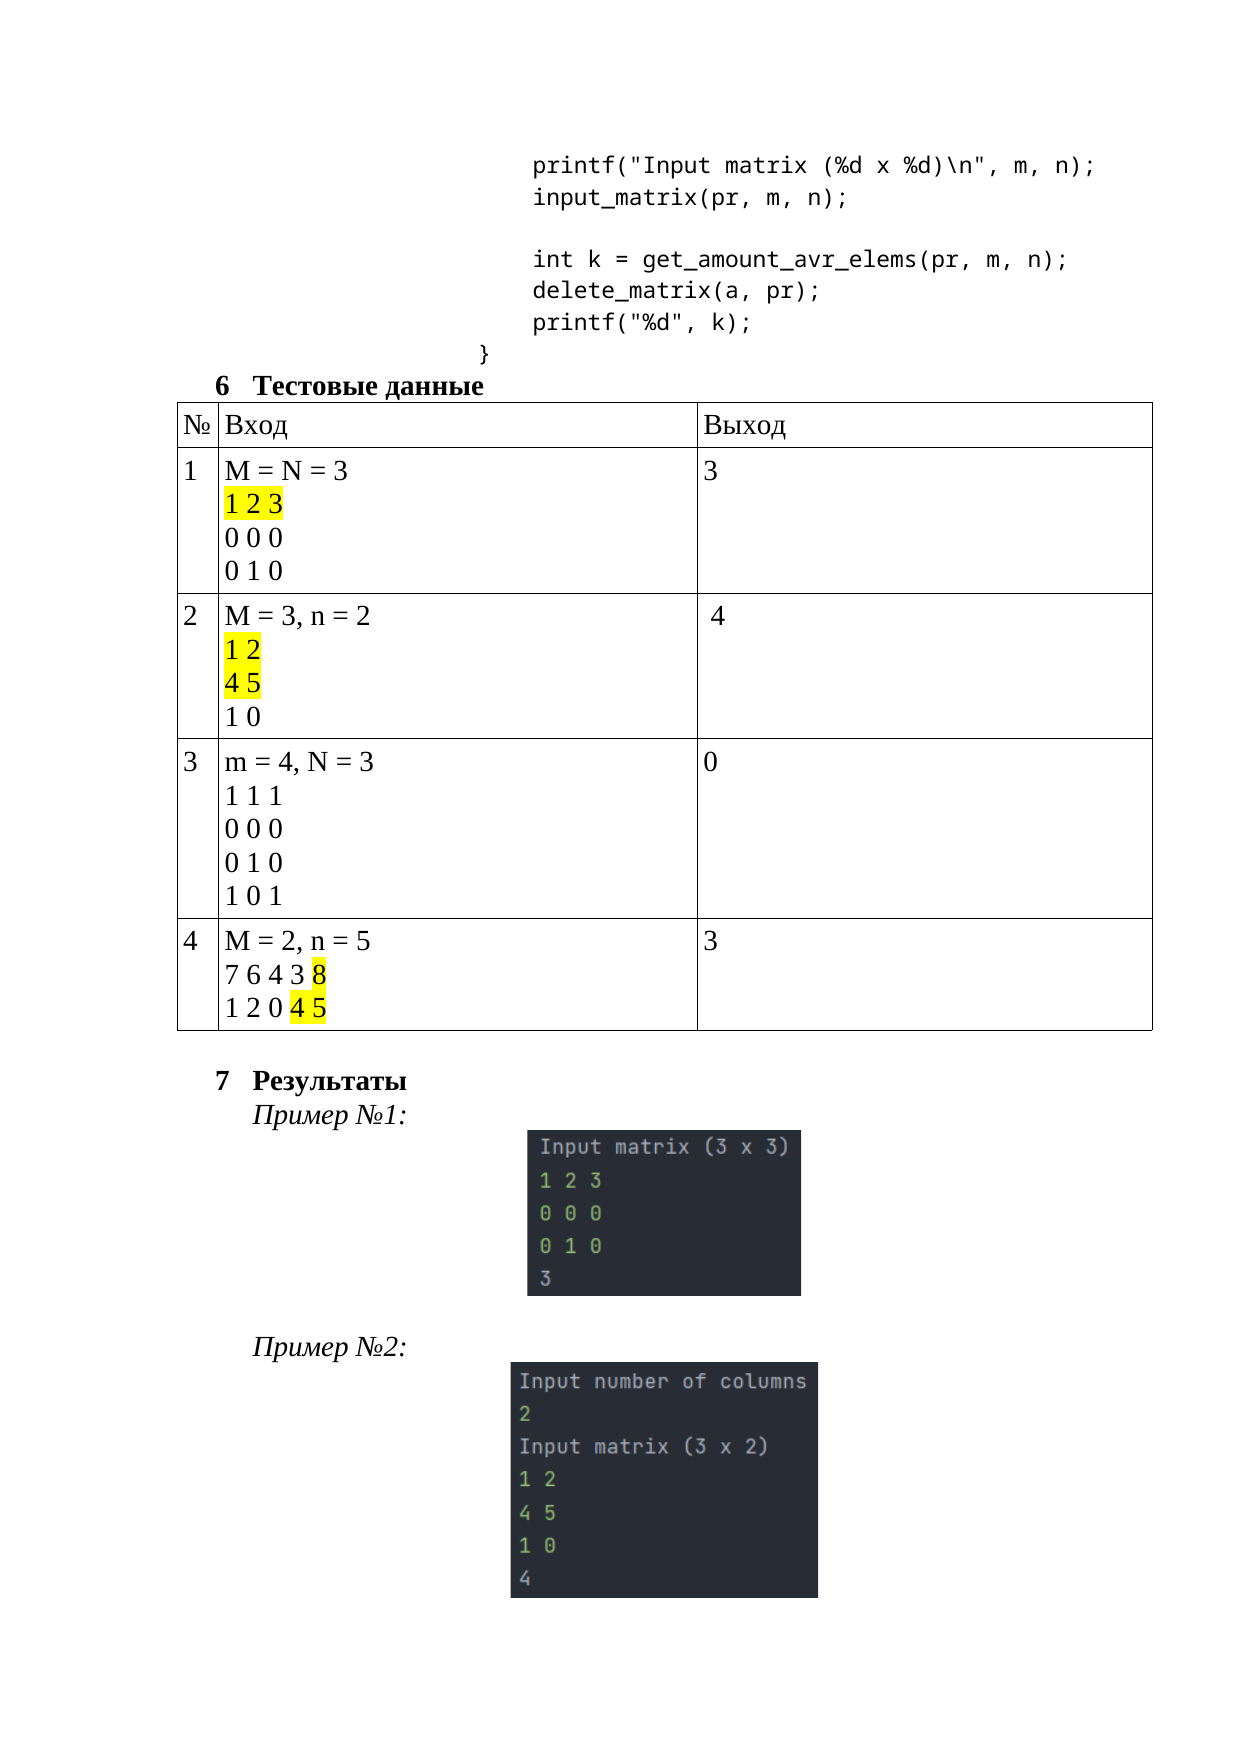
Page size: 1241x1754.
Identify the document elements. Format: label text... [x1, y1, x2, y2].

picture [527, 1130, 802, 1296]
list Тестовые данные [215, 368, 1152, 402]
table_cell 2 [178, 594, 218, 738]
table_cell 0 [698, 739, 1152, 917]
table_cell 1 [178, 448, 218, 592]
table_cell m = 4, N = 3 1 1 1 0 0 0 0 1 0 1 0 1 [219, 739, 697, 917]
table_cell 3 [698, 448, 1152, 592]
text Пример №2: [177, 1329, 1152, 1362]
list Результаты [215, 1063, 1152, 1097]
picture [510, 1362, 819, 1598]
table_cell 4 [698, 594, 1152, 738]
table_cell 4 [178, 919, 218, 1030]
table_header Вход [219, 403, 697, 447]
table_header № [178, 403, 218, 447]
list printf("Input matrix (%d x %d)\n", m, n); input_matrix(pr, m, n); int k = get_amount_avr_elems(pr, m, n); delete_matrix(a, pr); printf("%d", k); } [440, 118, 1152, 368]
table_cell M = N = 3 1 2 3 0 0 0 0 1 0 [219, 448, 697, 592]
table_cell M = 2, n = 5 7 6 4 3 8 1 2 0 4 5 [219, 919, 697, 1030]
table_cell M = 3, n = 2 1 2 4 5 1 0 [219, 594, 697, 738]
table_header Выход [698, 403, 1152, 447]
list Пример №1: [215, 1097, 1152, 1130]
table_cell 3 [178, 739, 218, 917]
table_cell 3 [698, 919, 1152, 1030]
